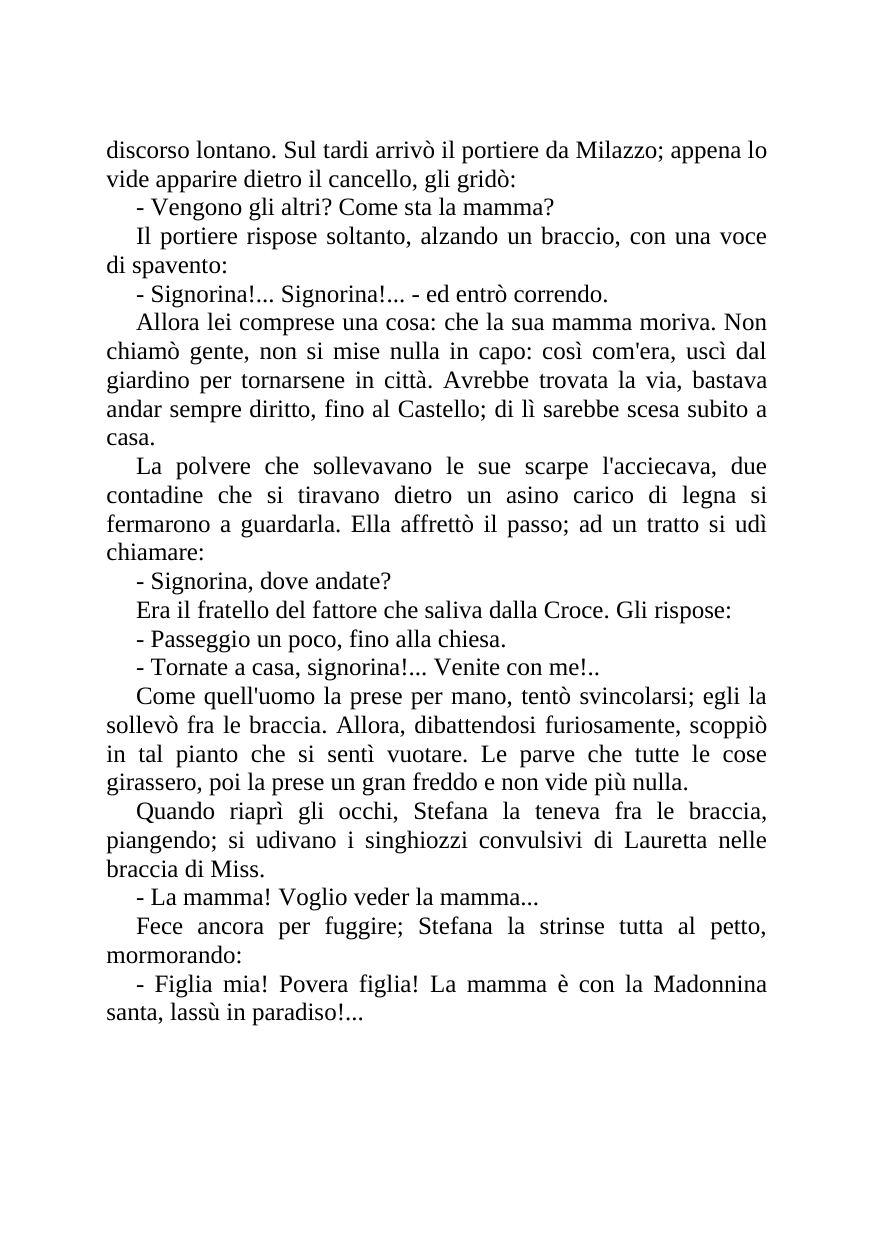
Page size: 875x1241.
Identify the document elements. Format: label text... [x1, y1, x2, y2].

text - Signorina!... Signorina!... - ed entrò correndo. [106, 279, 768, 307]
text - Tornate a casa, signorina!... Venite con me!.. [106, 652, 768, 681]
text Allora lei comprese una cosa: che la sua mamma moriva. Non chiamò gente, non si mise nulla in capo: così com'era, uscì dal giardino per tornarsene in città. Avrebbe trovata la via, bastava andar sempre diritto, fino al Castello; di lì sarebbe scesa subito a casa. [106, 307, 768, 451]
text Il portiere rispose soltanto, alzando un braccio, con una voce di spavento: [106, 221, 768, 279]
text Era il fratello del fattore che saliva dalla Croce. Gli rispose: [106, 595, 768, 624]
text Quando riaprì gli occhi, Stefana la teneva fra le braccia, piangendo; si udivano i singhiozzi convulsivi di Lauretta nelle braccia di Miss. [106, 796, 768, 882]
text - La mamma! Voglio veder la mamma... [106, 882, 768, 911]
text - Vengono gli altri? Come sta la mamma? [106, 192, 768, 221]
text - Passeggio un poco, fino alla chiesa. [106, 624, 768, 652]
text discorso lontano. Sul tardi arrivò il portiere da Milazzo; appena lo vide apparire dietro il cancello, gli gridò: [106, 135, 768, 192]
text La polvere che sollevavano le sue scarpe l'acciecava, due contadine che si tiravano dietro un asino carico di legna si fermarono a guardarla. Ella affrettò il passo; ad un tratto si udì chiamare: [106, 451, 768, 566]
text - Signorina, dove andate? [106, 566, 768, 595]
text Fece ancora per fuggire; Stefana la strinse tutta al petto, mormorando: [106, 911, 768, 969]
text Come quell'uomo la prese per mano, tentò svincolarsi; egli la sollevò fra le braccia. Allora, dibattendosi furiosamente, scoppiò in tal pianto che si sentì vuotare. Le parve che tutte le cose girassero, poi la prese un gran freddo e non vide più nulla. [106, 681, 768, 796]
text - Figlia mia! Povera figlia! La mamma è con la Madonnina santa, lassù in paradiso!... [106, 969, 768, 1026]
